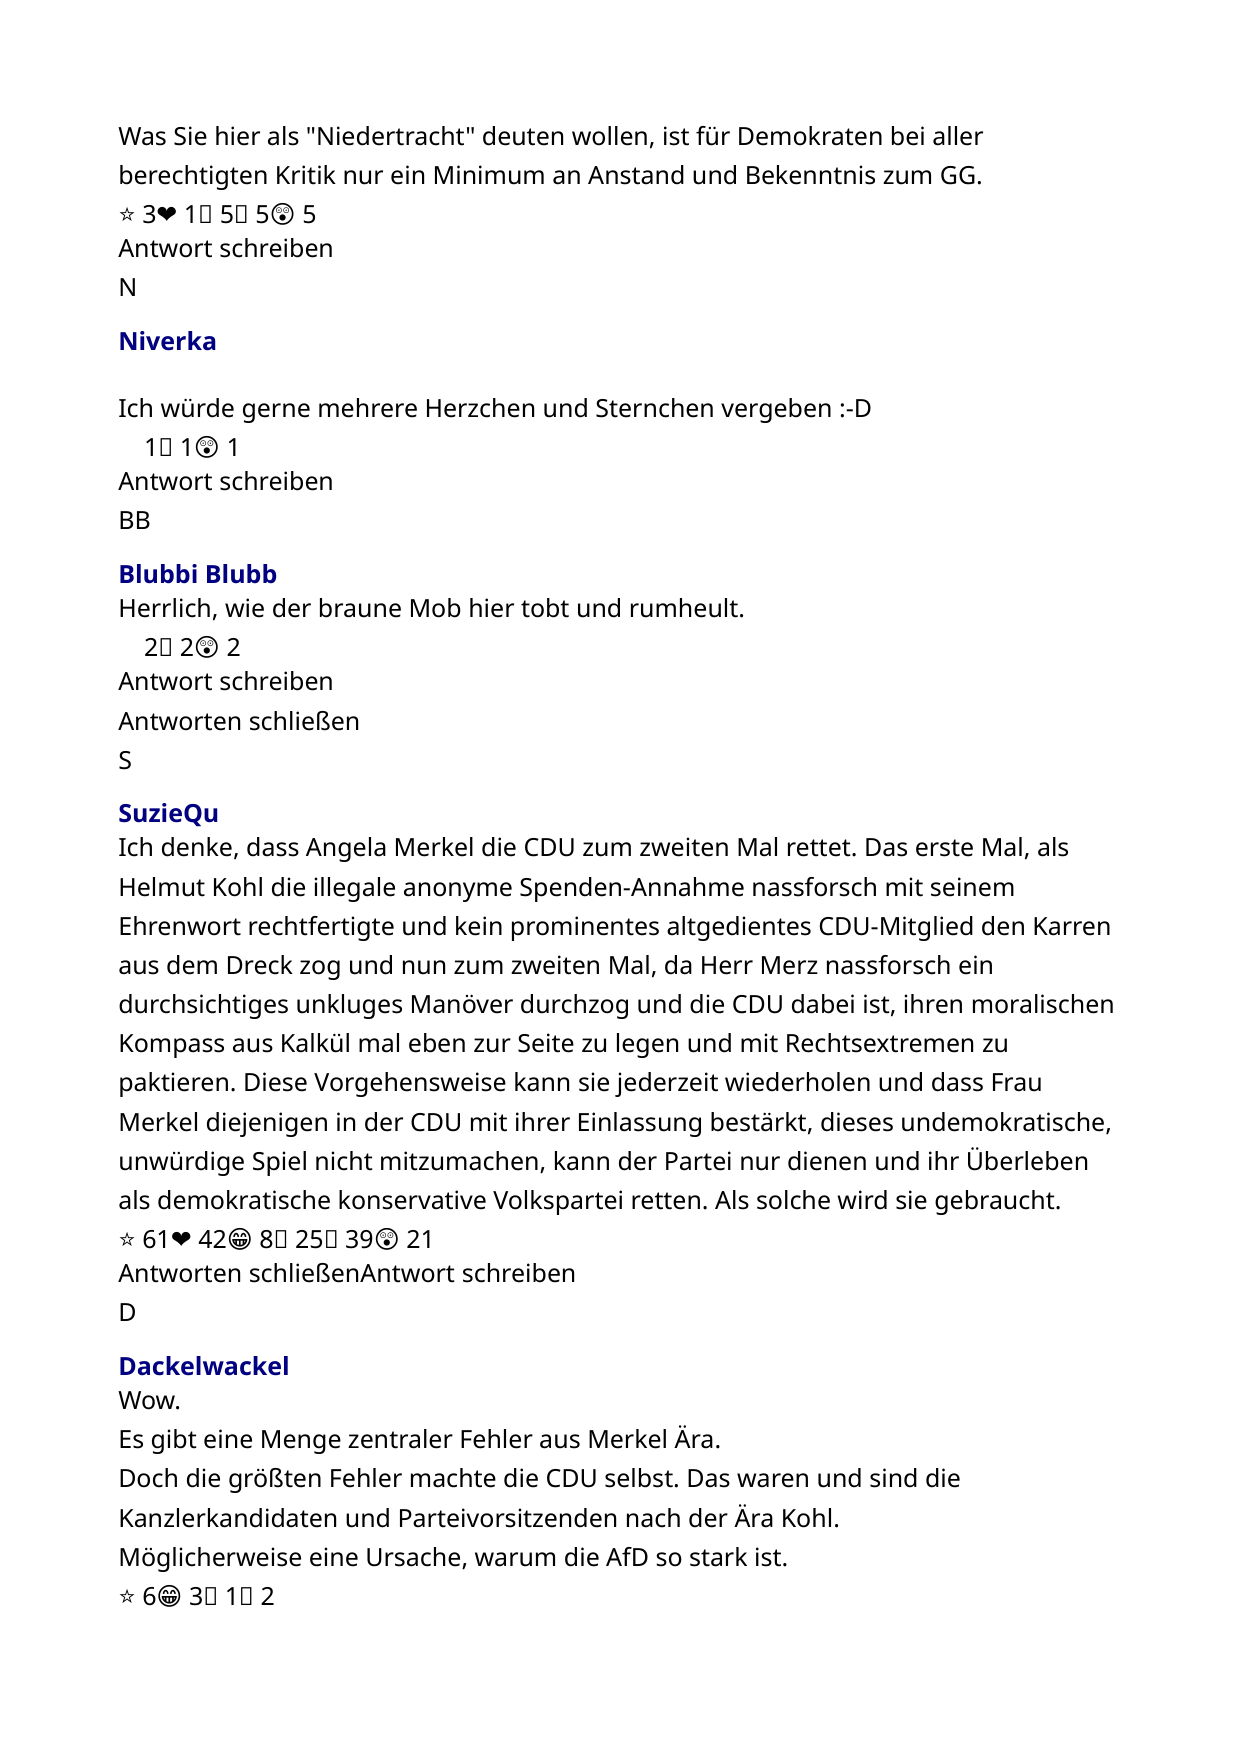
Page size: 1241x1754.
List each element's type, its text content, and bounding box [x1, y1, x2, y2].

text Möglicherweise eine Ursache, warum die AfD so stark ist. [118, 1539, 1122, 1573]
text 🙁 2🤨 2😲 2 [118, 630, 1122, 664]
text Was Sie hier als "Niedertracht" deuten wollen, ist für Demokraten bei aller berechtigten Kritik nur ein Minimum an Anstand und Bekenntnis zum GG. [118, 118, 1122, 191]
text Antwort schreiben [118, 464, 1122, 498]
text S [118, 742, 1122, 776]
text ⭐️ 3❤️ 1🙁 5🤨 5😲 5 [118, 196, 1122, 231]
text Es gibt eine Menge zentraler Fehler aus Merkel Ära. [118, 1422, 1122, 1456]
text 🙁 1🤨 1😲 1 [118, 430, 1122, 464]
text Doch die größten Fehler machte die CDU selbst. Das waren und sind die Kanzlerkandidaten und Parteivorsitzenden nach der Ära Kohl. [118, 1461, 1122, 1534]
text Wow. [118, 1383, 1122, 1417]
text D [118, 1295, 1122, 1329]
subtitle Dackelwackel [118, 1349, 1122, 1383]
subtitle Blubbi Blubb [118, 557, 1122, 591]
text ⭐️ 61❤️ 42😁 8🙁 25🤨 39😲 21 [118, 1222, 1122, 1256]
subtitle Niverka [118, 323, 1122, 357]
text Antwort schreiben [118, 664, 1122, 698]
text Antworten schließenAntwort schreiben [118, 1256, 1122, 1290]
text Antwort schreiben [118, 231, 1122, 264]
text ⭐️ 6😁 3🙁 1🤨 2 [118, 1579, 1122, 1613]
text BB [118, 503, 1122, 537]
text Ich denke, dass Angela Merkel die CDU zum zweiten Mal rettet. Das erste Mal, als Helmut Kohl die illegale anonyme Spenden-Annahme nassforsch mit seinem Ehrenwort rechtfertigte und kein prominentes altgedientes CDU-Mitglied den Karren aus dem Dreck zog und nun zum zweiten Mal, da Herr Merz nassforsch ein durchsichtiges unkluges Manöver durchzog und die CDU dabei ist, ihren moralischen Kompass aus Kalkül mal eben zur Seite zu legen und mit Rechtsextremen zu paktieren. Diese Vorgehensweise kann sie jederzeit wiederholen und dass Frau Merkel diejenigen in der CDU mit ihrer Einlassung bestärkt, dieses undemokratische, unwürdige Spiel nicht mitzumachen, kann der Partei nur dienen und ihr Überleben als demokratische konservative Volkspartei retten. Als solche wird sie gebraucht. [118, 830, 1122, 1217]
subtitle SuzieQu [118, 796, 1122, 830]
text Herrlich, wie der braune Mob hier tobt und rumheult. [118, 591, 1122, 625]
text Ich würde gerne mehrere Herzchen und Sternchen vergeben :-D [118, 391, 1122, 424]
text Antworten schließen [118, 703, 1122, 737]
text N [118, 270, 1122, 304]
